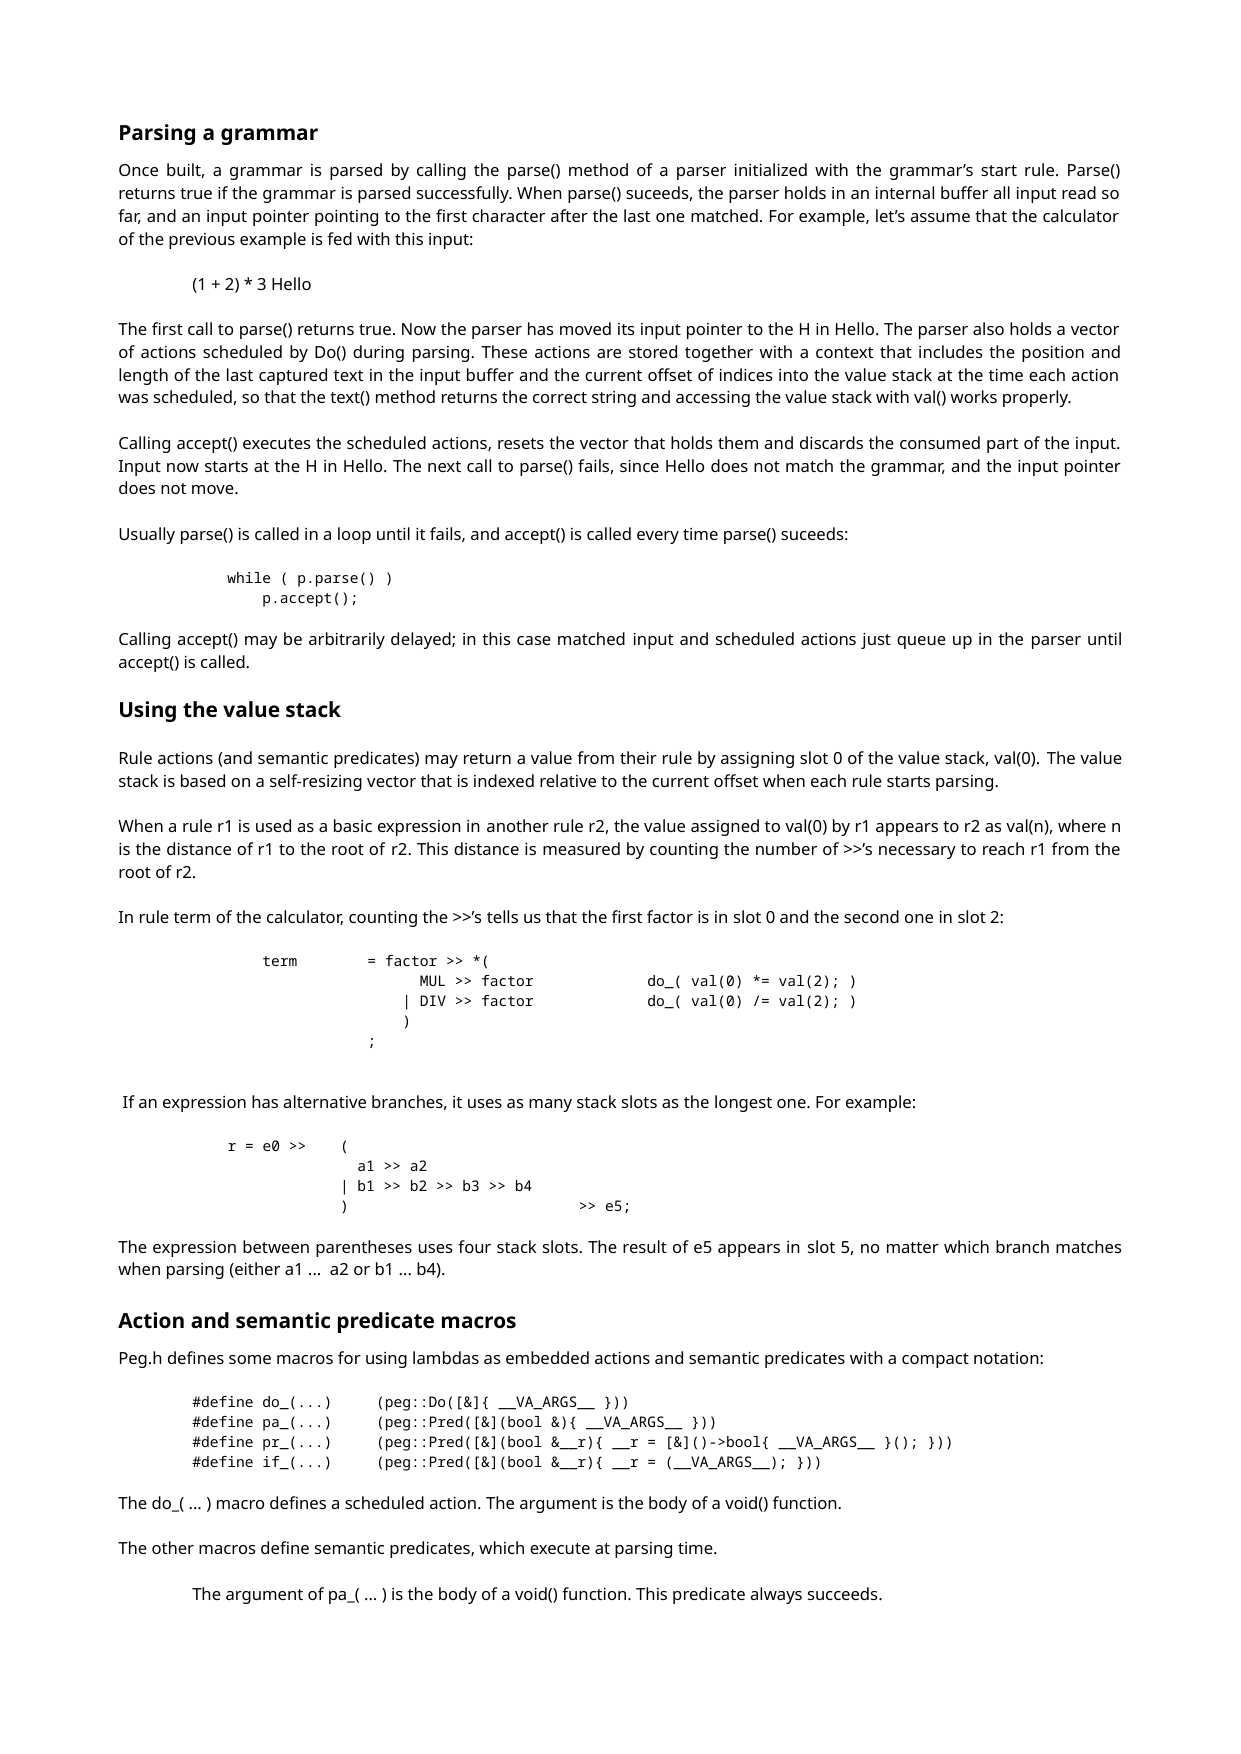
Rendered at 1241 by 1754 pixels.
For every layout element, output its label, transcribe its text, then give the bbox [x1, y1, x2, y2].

text Rule actions (and semantic predicates) may return a value from their rule by assigning slot 0 of the value stack, val(0). The value stack is based on a self-resizing vector that is indexed relative to the current offset when each rule starts parsing. [118, 747, 1122, 792]
text a1 >> a2 [118, 1156, 1122, 1176]
text If an expression has alternative branches, it uses as many stack slots as the longest one. For example: [118, 1090, 1122, 1113]
text Once built, a grammar is parsed by calling the parse() method of a parser initialized with the grammar’s start rule. Parse() returns true if the grammar is parsed successfully. When parse() suceeds, the parser holds in an internal buffer all input read so far, and an input pointer pointing to the first character after the last one matched. For example, let’s assume that the calculator of the previous example is fed with this input: [118, 159, 1122, 250]
text ) [192, 1011, 1122, 1031]
text Usually parse() is called in a loop until it fails, and accept() is called every time parse() suceeds: [118, 522, 1122, 545]
text ; [192, 1031, 1122, 1051]
text (1 + 2) * 3 Hello [118, 273, 1122, 295]
text Calling accept() may be arbitrarily delayed; in this case matched input and scheduled actions just queue up in the parser until accept() is called. [118, 627, 1122, 673]
subtitle Parsing a grammar [118, 118, 1122, 147]
text while ( p.parse() ) [192, 568, 1122, 588]
subtitle Action and semantic predicate macros [118, 1306, 1122, 1334]
text Calling accept() executes the scheduled actions, resets the vector that holds them and discards the consumed part of the input. Input now starts at the H in Hello. The next call to parse() fails, since Hello does not match the grammar, and the input pointer does not move. [118, 432, 1122, 500]
text r = e0 >> ( [118, 1136, 1122, 1156]
subtitle Using the value stack [118, 696, 1122, 724]
text ) >> e5; [118, 1196, 1122, 1215]
text In rule term of the calculator, counting the >>’s tells us that the first factor is in slot 0 and the second one in slot 2: [118, 906, 1122, 928]
text MUL >> factor do_( val(0) *= val(2); ) [192, 971, 1122, 991]
text The first call to parse() returns true. Now the parser has moved its input pointer to the H in Hello. The parser also holds a vector of actions scheduled by Do() during parsing. These actions are stored together with a context that includes the position and length of the last captured text in the input buffer and the current offset of indices into the value stack at the time each action was scheduled, so that the text() method returns the correct string and accessing the value stack with val() works properly. [118, 318, 1122, 409]
text Peg.h defines some macros for using lambdas as embedded actions and semantic predicates with a compact notation: [118, 1347, 1122, 1369]
text | DIV >> factor do_( val(0) /= val(2); ) [192, 991, 1122, 1011]
text #define if_(...) (peg::Pred([&](bool &__r){ __r = (__VA_ARGS__); })) [192, 1452, 1122, 1472]
text #define do_(...) (peg::Do([&]{ __VA_ARGS__ })) [192, 1392, 1122, 1412]
text #define pa_(...) (peg::Pred([&](bool &){ __VA_ARGS__ })) [192, 1412, 1122, 1432]
text The other macros define semantic predicates, which execute at parsing time. [118, 1537, 1122, 1560]
text The expression between parentheses uses four stack slots. The result of e5 appears in slot 5, no matter which branch matches when parsing (either a1 ... a2 or b1 ... b4). [118, 1235, 1122, 1281]
text The argument of pa_( ... ) is the body of a void() function. This predicate always succeeds. [192, 1582, 1122, 1605]
text #define pr_(...) (peg::Pred([&](bool &__r){ __r = [&]()->bool{ __VA_ARGS__ }(); })) [192, 1432, 1122, 1452]
text The do_( ... ) macro defines a scheduled action. The argument is the body of a void() function. [118, 1492, 1122, 1514]
text | b1 >> b2 >> b3 >> b4 [118, 1176, 1122, 1196]
text term = factor >> *( [192, 951, 1122, 971]
text p.accept(); [192, 588, 1122, 608]
text When a rule r1 is used as a basic expression in another rule r2, the value assigned to val(0) by r1 appears to r2 as val(n), where n is the distance of r1 to the root of r2. This distance is measured by counting the number of >>’s necessary to reach r1 from the root of r2. [118, 815, 1122, 883]
